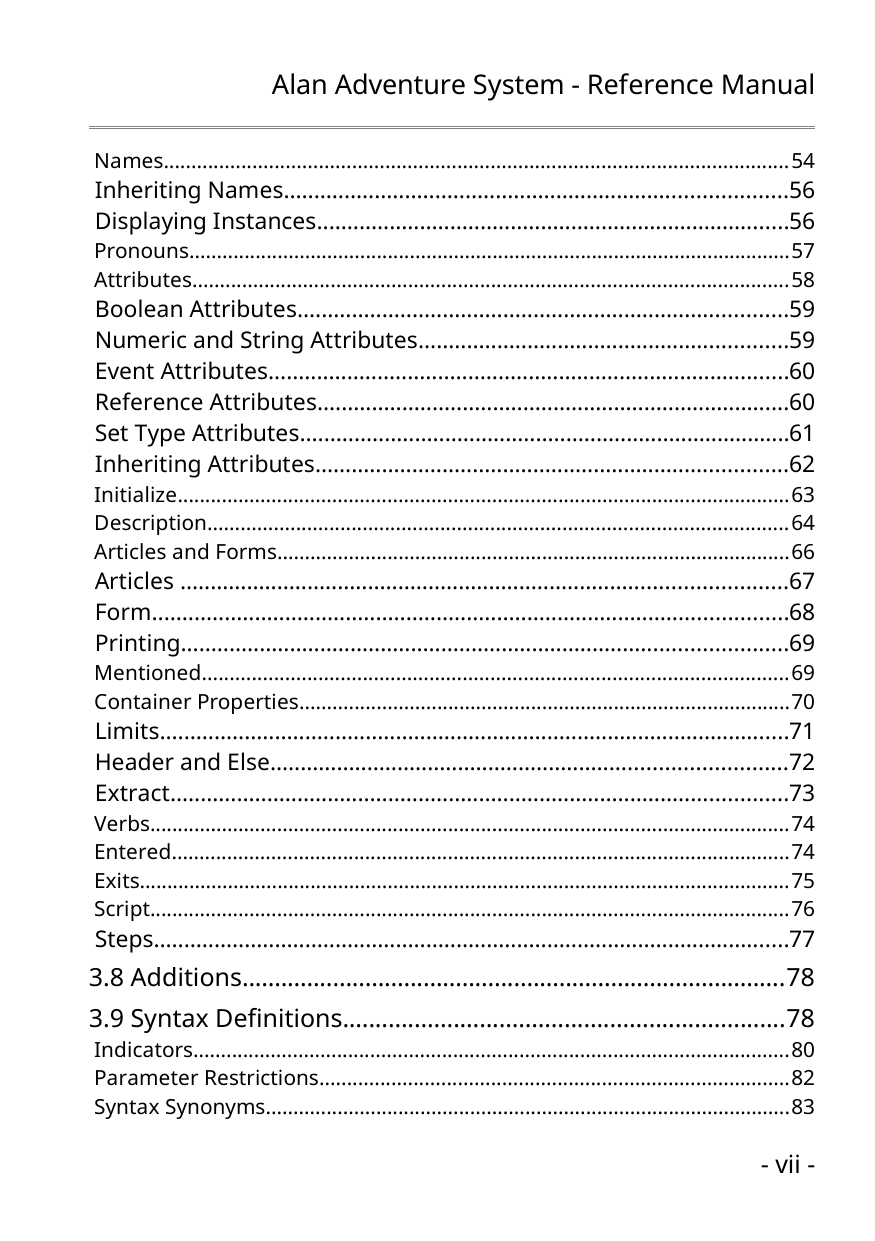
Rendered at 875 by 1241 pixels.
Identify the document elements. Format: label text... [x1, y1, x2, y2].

text Indicators 80 [88, 1034, 815, 1063]
text Printing 69 [88, 627, 815, 658]
text Inheriting Names 56 [88, 174, 815, 205]
text Container Properties 70 [88, 687, 815, 715]
text Attributes 58 [88, 265, 815, 293]
text Numeric and String Attributes 59 [88, 324, 815, 355]
text Names 54 [88, 146, 815, 174]
text 3.9 Syntax Definitions 78 [88, 1001, 815, 1034]
text Set Type Attributes 61 [88, 417, 815, 448]
text Articles and Forms 66 [88, 537, 815, 565]
text Header and Else 72 [88, 746, 815, 777]
text Reference Attributes 60 [88, 386, 815, 417]
text Pronouns 57 [88, 236, 815, 265]
text Script 76 [88, 894, 815, 923]
text Event Attributes 60 [88, 355, 815, 386]
text Boolean Attributes 59 [88, 293, 815, 324]
text Parameter Restrictions 82 [88, 1063, 815, 1092]
text Displaying Instances 56 [88, 205, 815, 236]
text 3.8 Additions 78 [88, 960, 815, 994]
text Mentioned 69 [88, 658, 815, 687]
text Limits 71 [88, 715, 815, 746]
text Verbs 74 [88, 808, 815, 837]
text Articles 67 [88, 565, 815, 596]
text Extract 73 [88, 777, 815, 808]
text Exits 75 [88, 866, 815, 894]
text Entered 74 [88, 837, 815, 866]
text Inheriting Attributes 62 [88, 448, 815, 479]
text Description 64 [88, 508, 815, 537]
text Syntax Synonyms 83 [88, 1092, 815, 1120]
text Initialize 63 [88, 479, 815, 508]
text Form 68 [88, 596, 815, 627]
text Steps 77 [88, 923, 815, 954]
